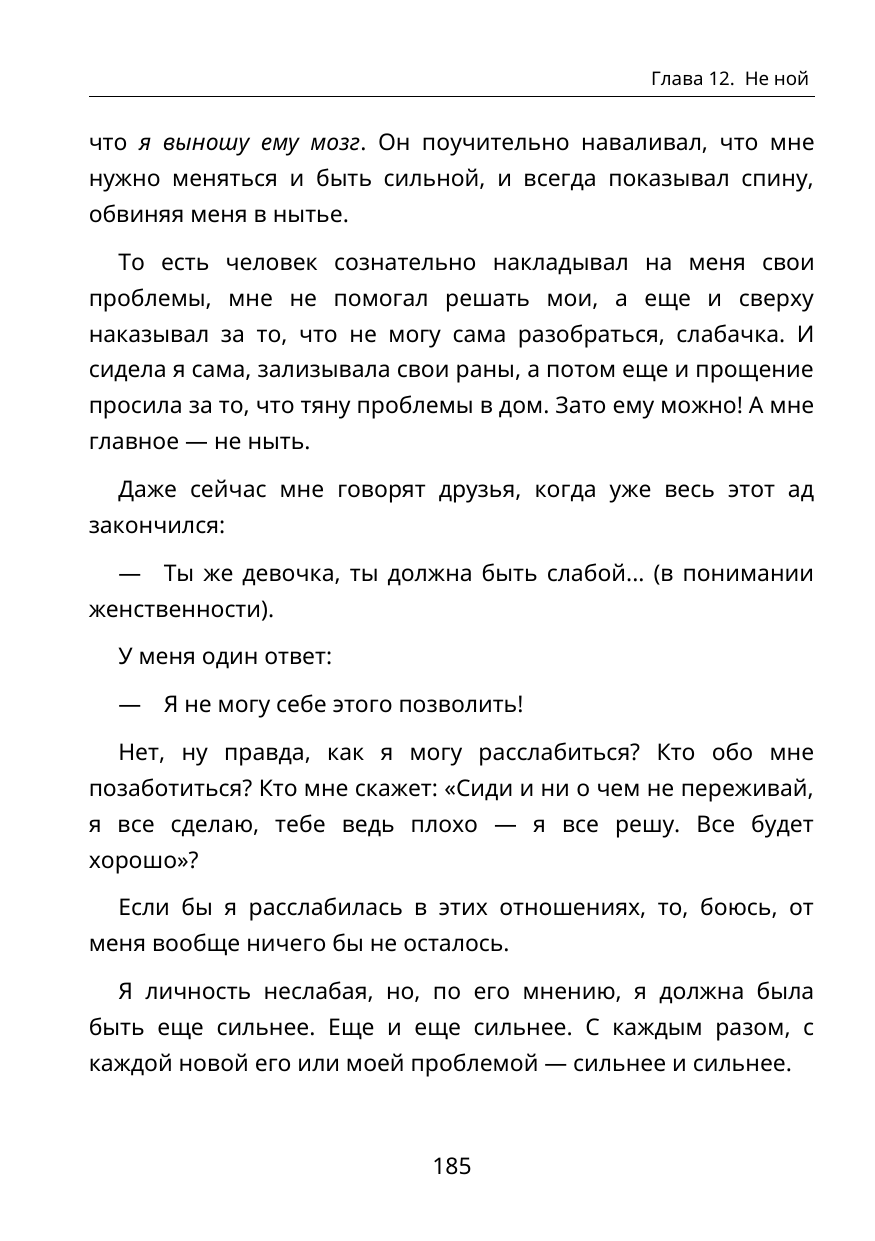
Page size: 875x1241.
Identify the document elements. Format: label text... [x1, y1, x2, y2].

text Даже сейчас мне говорят друзья, когда уже весь этот ад закончился: [88, 473, 815, 540]
text Я личность неслабая, но, по его мнению, я должна была быть еще сильнее. Еще и еще сильнее. С каждым разом, с каждой новой его или моей проблемой — сильнее и сильнее. [88, 975, 815, 1078]
list Ты же девочка, ты должна быть слабой... (в понимании женственности). [88, 557, 815, 624]
text Нет, ну правда, как я могу расслабиться? Кто обо мне позаботиться? Кто мне скажет: «Сиди и ни о чем не переживай, я все сделаю, тебе ведь плохо — я все решу. Все будет хорошо»? [88, 736, 815, 875]
text У меня один ответ: [88, 640, 815, 672]
text что я выношу ему мозг. Он поучительно наваливал, что мне нужно меняться и быть сильной, и всегда показывал спину, обвиняя меня в нытье. [88, 126, 815, 229]
list Я не могу себе этого позволить! [88, 688, 815, 719]
text То есть человек сознательно накладывал на меня свои проблемы, мне не помогал решать мои, а еще и сверху наказывал за то, что не могу сама разобраться, слабачка. И сидела я сама, зализывала свои раны, а потом еще и прощение просила за то, что тяну проблемы в дом. Зато ему можно! А мне главное — не ныть. [88, 246, 815, 457]
text Если бы я расслабилась в этих отношениях, то, боюсь, от меня вообще ничего бы не осталось. [88, 891, 815, 958]
